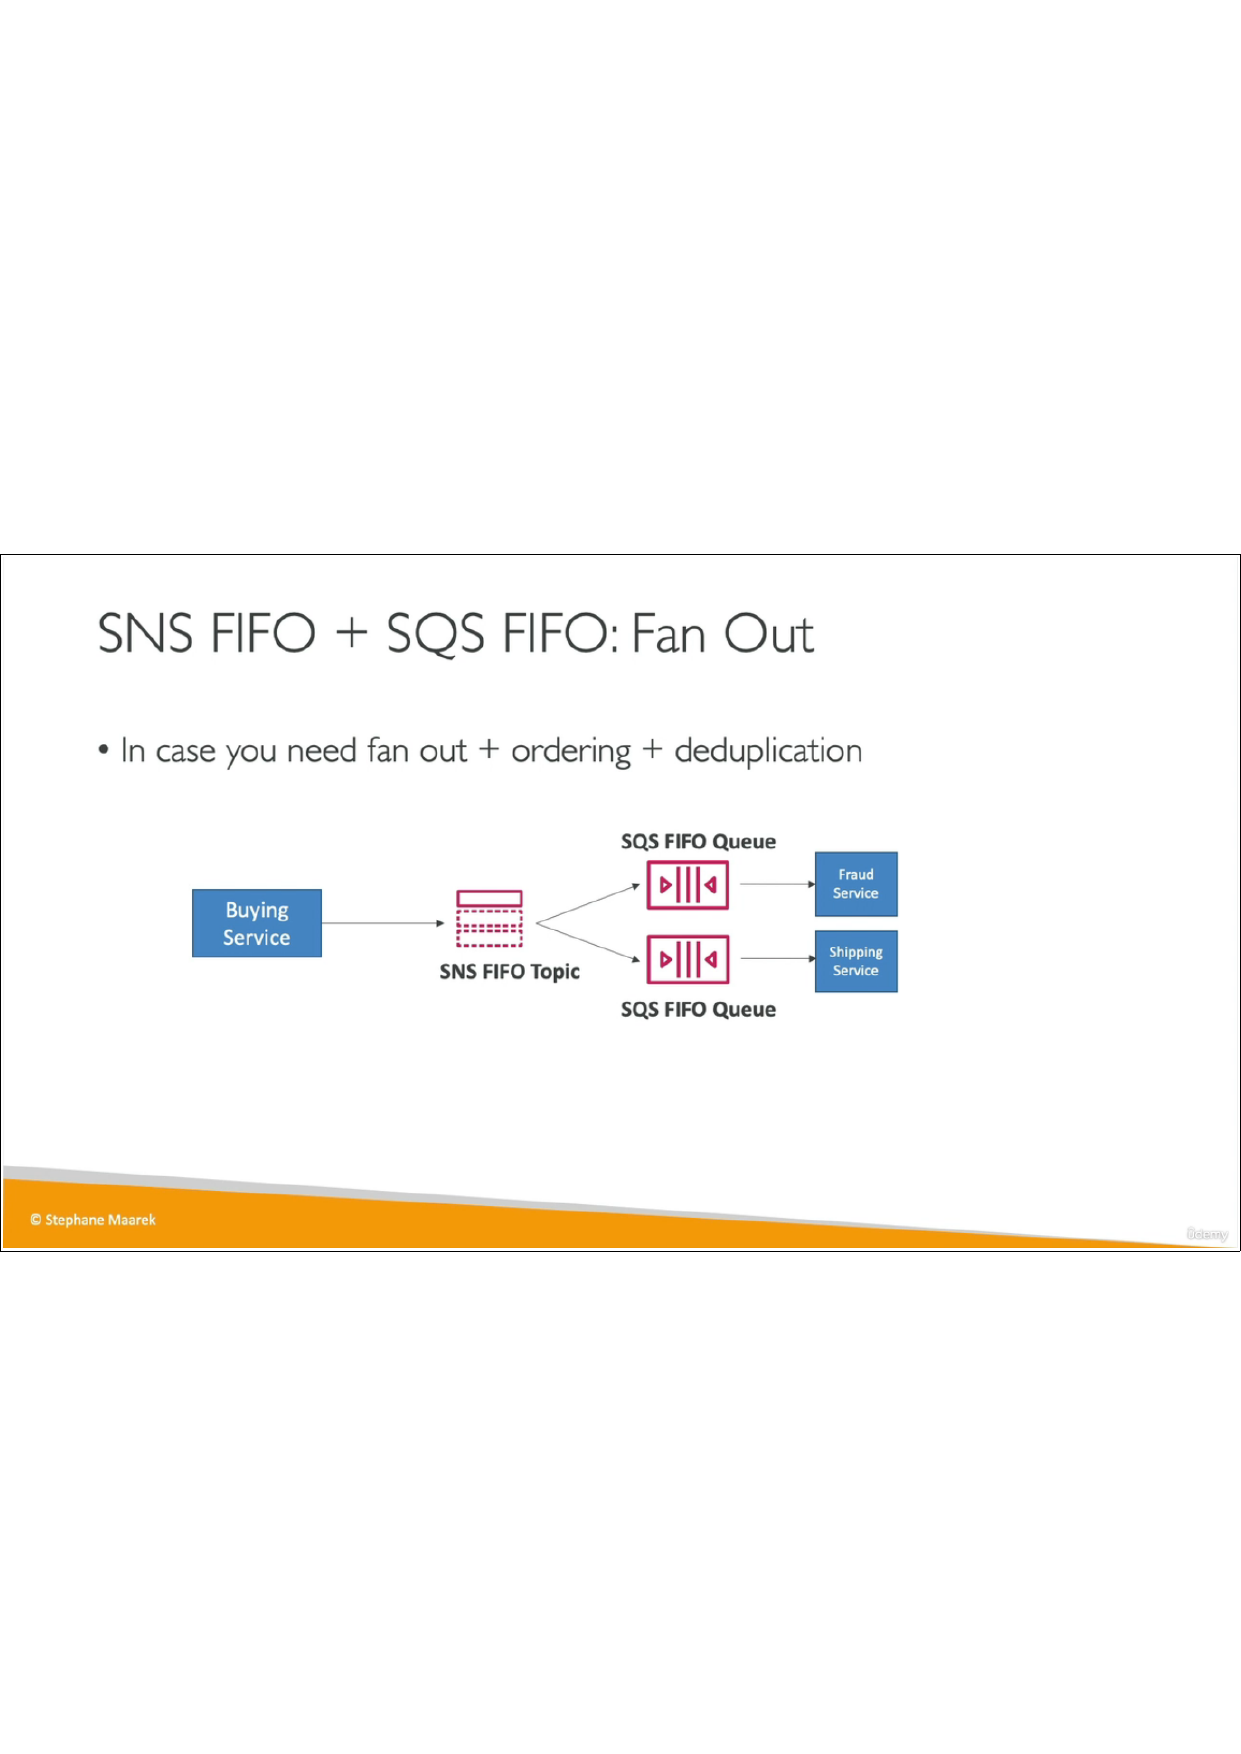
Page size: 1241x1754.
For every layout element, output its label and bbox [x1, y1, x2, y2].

picture [3, 557, 1238, 1248]
